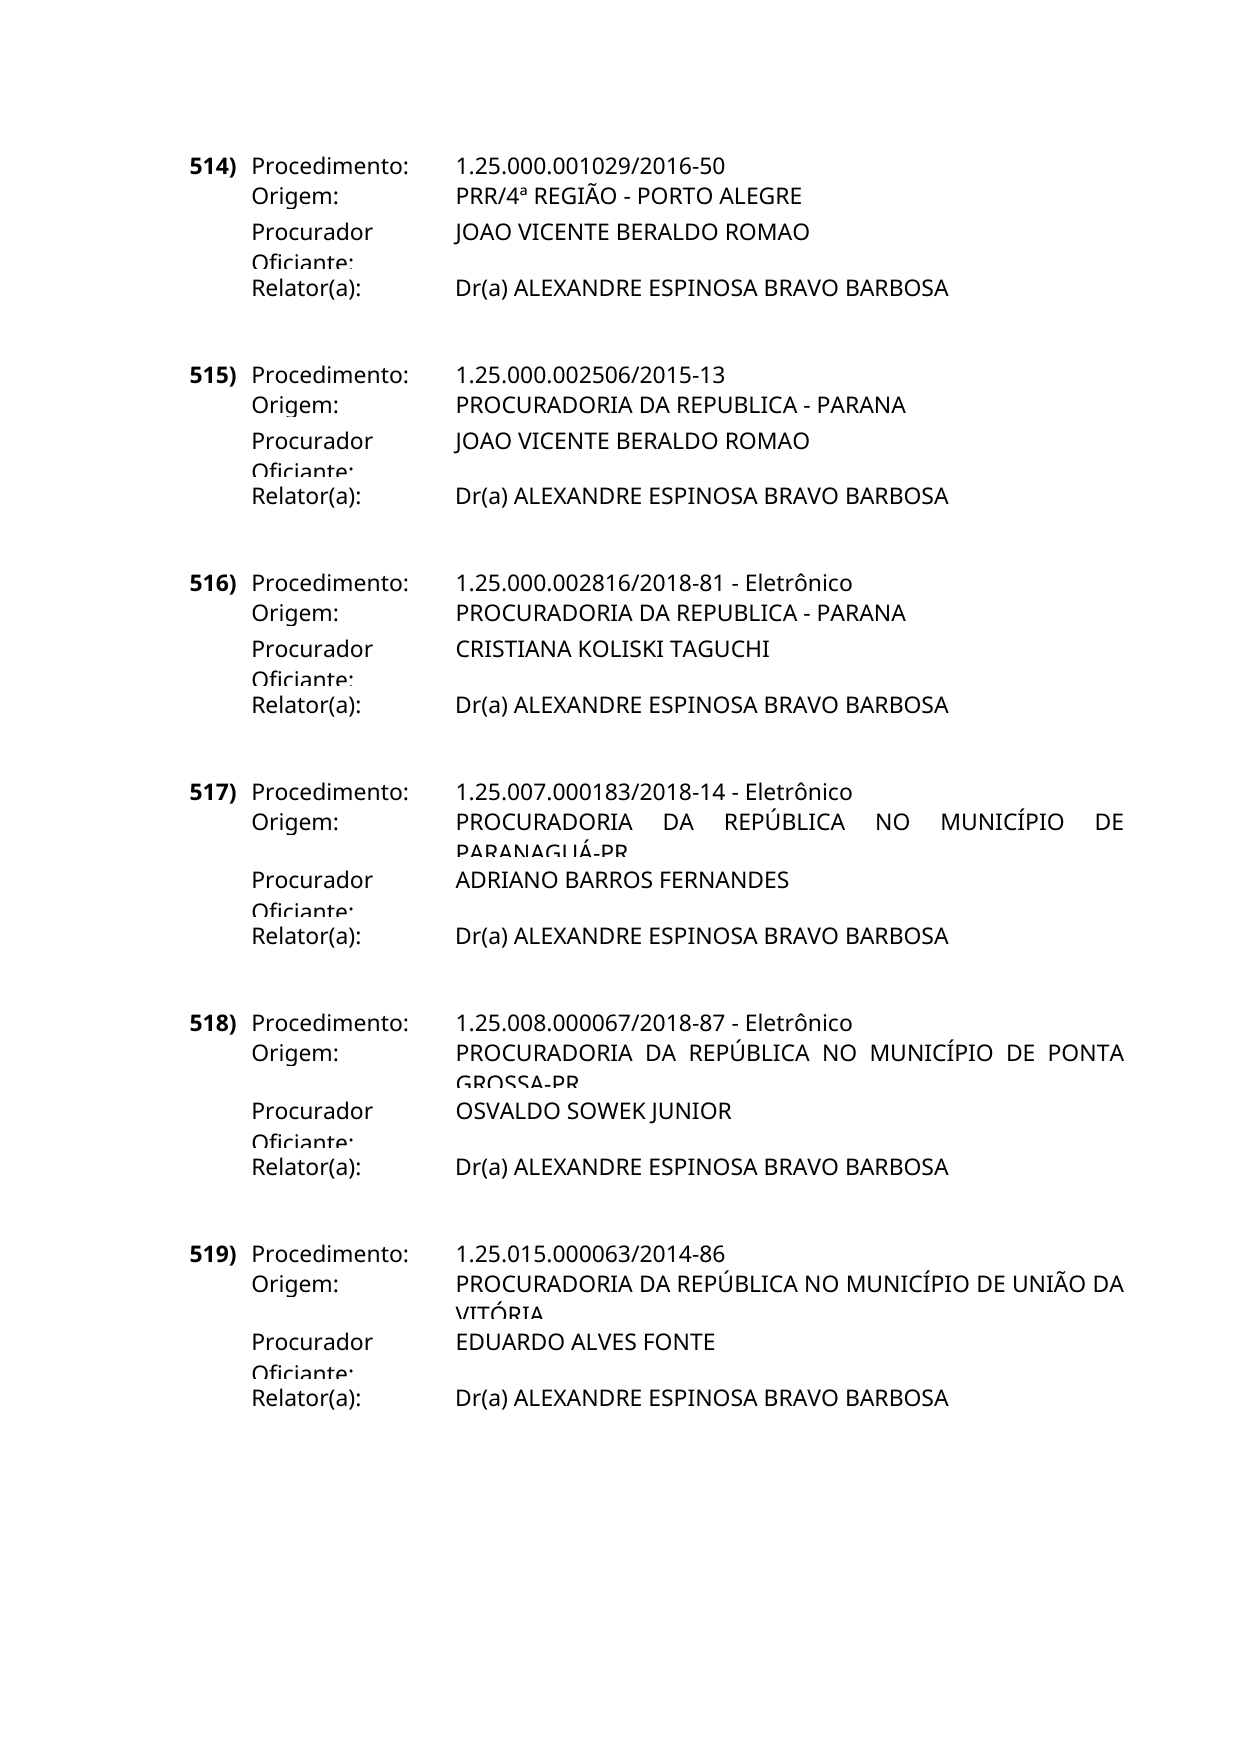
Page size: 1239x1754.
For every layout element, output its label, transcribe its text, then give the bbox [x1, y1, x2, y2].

table_cell [1125, 567, 1239, 596]
table_cell [189, 626, 251, 633]
table_cell [1125, 626, 1239, 633]
table_cell [189, 597, 251, 626]
table_cell [189, 864, 251, 915]
table_cell [1125, 1268, 1239, 1296]
table_cell [1125, 417, 1239, 424]
table_cell [189, 1095, 251, 1146]
table_cell PRR/4ª REGIÃO - PORTO ALEGRE [455, 180, 1124, 208]
table_cell [189, 719, 251, 776]
table_header Relator(a): [251, 920, 455, 948]
table_cell 514) [189, 150, 251, 178]
table_cell Procurador Oficiante: [251, 633, 455, 686]
table_cell [0, 1037, 189, 1065]
table_cell 1.25.007.000183/2018-14 - Eletrônico [455, 776, 1124, 804]
table_cell [189, 389, 251, 417]
table_cell [1125, 1095, 1239, 1146]
table_header Dr(a) ALEXANDRE ESPINOSA BRAVO BARBOSA [455, 1151, 1122, 1179]
table_cell [0, 1238, 189, 1266]
table_cell [455, 1088, 1124, 1095]
table_cell Procurador Oficiante: [251, 1095, 455, 1148]
table_cell [1125, 1238, 1239, 1266]
table_cell [251, 834, 455, 857]
table_cell [189, 272, 251, 302]
table_cell [1125, 1319, 1239, 1326]
table_cell [0, 150, 189, 178]
table_cell [189, 1326, 251, 1377]
table_cell [1125, 1382, 1239, 1412]
table_cell [189, 425, 251, 476]
table_cell ADRIANO BARROS FERNANDES [455, 864, 1124, 915]
table_cell [0, 1382, 189, 1412]
table_cell CRISTIANA KOLISKI TAGUCHI [455, 633, 1124, 684]
table_cell [1125, 209, 1239, 216]
table_cell [0, 1319, 189, 1326]
table_cell [1125, 806, 1239, 834]
table_cell [0, 417, 189, 424]
table_cell [189, 417, 251, 424]
table_cell [1125, 216, 1239, 267]
table_cell [0, 626, 189, 633]
table_cell PROCURADORIA DA REPÚBLICA NO MUNICÍPIO DE PONTA GROSSA-PR [455, 1037, 1124, 1088]
table_cell [189, 633, 251, 684]
table_cell [251, 1319, 455, 1326]
table_cell [0, 1151, 189, 1181]
table_cell [0, 776, 189, 804]
table_header Dr(a) ALEXANDRE ESPINOSA BRAVO BARBOSA [455, 480, 1122, 509]
table_cell [189, 510, 251, 567]
table_cell [189, 1181, 251, 1238]
table_cell [0, 719, 189, 776]
table_cell [0, 920, 189, 950]
table_cell [0, 1095, 189, 1146]
table_cell [0, 950, 189, 1007]
table_cell [0, 359, 189, 387]
table_cell [251, 209, 455, 216]
table_cell 517) [189, 776, 251, 804]
table_cell [251, 1296, 455, 1319]
table_cell [0, 597, 189, 626]
table_cell 1.25.000.001029/2016-50 [455, 150, 1124, 178]
table_cell [0, 180, 189, 208]
table_cell 518) [189, 1007, 251, 1035]
table_cell [1125, 719, 1239, 776]
table_cell [0, 834, 189, 857]
table_cell [455, 209, 1124, 216]
table_cell [189, 480, 251, 510]
table_cell [1125, 776, 1239, 804]
table_cell [0, 1065, 189, 1088]
table_cell [0, 1268, 189, 1296]
table_cell [1125, 180, 1239, 208]
table_cell [189, 302, 251, 358]
table_cell [251, 417, 455, 424]
table_cell JOAO VICENTE BERALDO ROMAO [455, 216, 1124, 267]
table_header Relator(a): [251, 1151, 455, 1179]
table_cell 516) [189, 567, 251, 596]
table_cell Origem: [251, 1268, 455, 1296]
table_cell [0, 425, 189, 476]
table_cell [189, 1296, 251, 1319]
table_header Relator(a): [251, 689, 455, 717]
table_cell [251, 510, 455, 567]
table_cell [0, 302, 189, 358]
table_header Dr(a) ALEXANDRE ESPINOSA BRAVO BARBOSA [455, 689, 1122, 717]
table_cell [189, 806, 251, 834]
table_cell [189, 1088, 251, 1095]
table_cell [0, 1296, 189, 1319]
table_cell [0, 857, 189, 864]
table_cell [189, 950, 251, 1007]
table_cell [455, 1319, 1124, 1326]
table_cell Procedimento: [251, 1238, 455, 1266]
table_cell [1125, 1065, 1239, 1088]
table_cell [251, 626, 455, 633]
table_cell [455, 857, 1124, 864]
table_cell [1125, 1296, 1239, 1319]
table_cell [0, 864, 189, 915]
table_cell Procurador Oficiante: [251, 216, 455, 268]
table_cell [189, 209, 251, 216]
table_cell Origem: [251, 806, 455, 834]
table_cell 1.25.000.002506/2015-13 [455, 359, 1124, 387]
table_cell [0, 209, 189, 216]
table_cell [189, 857, 251, 864]
table_cell [455, 950, 1124, 1007]
table_cell EDUARDO ALVES FONTE [455, 1326, 1124, 1377]
table_cell [251, 1088, 455, 1095]
table_cell PROCURADORIA DA REPÚBLICA NO MUNICÍPIO DE PARANAGUÁ-PR [455, 806, 1124, 857]
table_cell PROCURADORIA DA REPUBLICA - PARANA [455, 597, 1124, 626]
table_cell Origem: [251, 389, 455, 417]
table_cell [1125, 480, 1239, 510]
table_header Relator(a): [251, 480, 455, 509]
table_header Dr(a) ALEXANDRE ESPINOSA BRAVO BARBOSA [455, 1382, 1122, 1410]
table_cell [1125, 1037, 1239, 1065]
table_header [0, 0, 189, 150]
table_cell [0, 480, 189, 510]
table_cell OSVALDO SOWEK JUNIOR [455, 1095, 1124, 1146]
table_cell [1125, 1151, 1239, 1181]
table_cell [1125, 857, 1239, 864]
table_cell Procurador Oficiante: [251, 864, 455, 917]
table_cell Procedimento: [251, 150, 455, 178]
table_header Relator(a): [251, 272, 455, 300]
table_cell [0, 272, 189, 302]
table_cell [1125, 272, 1239, 302]
table_cell 1.25.008.000067/2018-87 - Eletrônico [455, 1007, 1124, 1035]
table_cell [251, 719, 455, 776]
table_cell [189, 1319, 251, 1326]
table_cell [189, 689, 251, 719]
table_cell 1.25.015.000063/2014-86 [455, 1238, 1124, 1266]
table_cell [189, 1268, 251, 1296]
table_cell [189, 1151, 251, 1181]
table_cell [1125, 834, 1239, 857]
table_header Dr(a) ALEXANDRE ESPINOSA BRAVO BARBOSA [455, 920, 1122, 948]
table_cell [1125, 689, 1239, 719]
table_cell [1125, 1088, 1239, 1095]
table_cell Procedimento: [251, 776, 455, 804]
table_cell [1125, 1181, 1239, 1238]
table_cell Origem: [251, 1037, 455, 1065]
table_cell [1125, 1007, 1239, 1035]
table_cell [0, 633, 189, 684]
table_cell [0, 216, 189, 267]
table_cell [189, 1065, 251, 1088]
table_cell [0, 510, 189, 567]
table_cell [0, 1088, 189, 1095]
table_cell Procedimento: [251, 359, 455, 387]
table_cell [251, 1065, 455, 1088]
table_cell [189, 216, 251, 267]
table_cell [1125, 302, 1239, 358]
table_cell [189, 180, 251, 208]
table_cell 515) [189, 359, 251, 387]
table_cell [0, 806, 189, 834]
table_cell [0, 1181, 189, 1238]
table_cell Procurador Oficiante: [251, 1326, 455, 1379]
table_cell [251, 857, 455, 864]
table_cell [1125, 359, 1239, 387]
table_cell Origem: [251, 180, 455, 208]
table_cell [455, 626, 1124, 633]
table_cell [1125, 920, 1239, 950]
table_cell [189, 834, 251, 857]
table_cell [251, 302, 455, 358]
table_cell [1125, 150, 1239, 178]
table_cell 519) [189, 1238, 251, 1266]
table_header Dr(a) ALEXANDRE ESPINOSA BRAVO BARBOSA [455, 272, 1122, 300]
table_cell [0, 389, 189, 417]
table_header [1125, 0, 1239, 150]
table_cell [251, 1181, 455, 1238]
table_cell 1.25.000.002816/2018-81 - Eletrônico [455, 567, 1124, 596]
table_cell [189, 1037, 251, 1065]
table_cell [1125, 950, 1239, 1007]
table_cell [1125, 389, 1239, 417]
table_cell [1125, 633, 1239, 684]
table_cell [455, 510, 1124, 567]
table_cell Origem: [251, 597, 455, 626]
table_cell [1125, 425, 1239, 476]
table_cell [251, 950, 455, 1007]
table_cell Procedimento: [251, 567, 455, 596]
table_cell Procedimento: [251, 1007, 455, 1035]
table_cell [0, 1326, 189, 1377]
table_cell [0, 689, 189, 719]
table_cell Procurador Oficiante: [251, 425, 455, 477]
table_cell [1125, 510, 1239, 567]
table_cell [455, 417, 1124, 424]
table_cell [0, 567, 189, 596]
table_cell [455, 302, 1124, 358]
table_cell [1125, 597, 1239, 626]
table_header Relator(a): [251, 1382, 455, 1410]
table_cell [0, 1007, 189, 1035]
table_cell [189, 920, 251, 950]
table_cell [1125, 864, 1239, 915]
table_header [455, 0, 1124, 150]
table_cell [189, 1382, 251, 1412]
table_cell PROCURADORIA DA REPÚBLICA NO MUNICÍPIO DE UNIÃO DA VITÓRIA [455, 1268, 1124, 1319]
table_cell [1125, 1326, 1239, 1377]
table_header [189, 0, 251, 150]
table_cell JOAO VICENTE BERALDO ROMAO [455, 425, 1124, 476]
table_cell PROCURADORIA DA REPUBLICA - PARANA [455, 389, 1124, 417]
table_cell [455, 1181, 1124, 1238]
table_cell [455, 719, 1124, 776]
table_header [251, 0, 455, 150]
